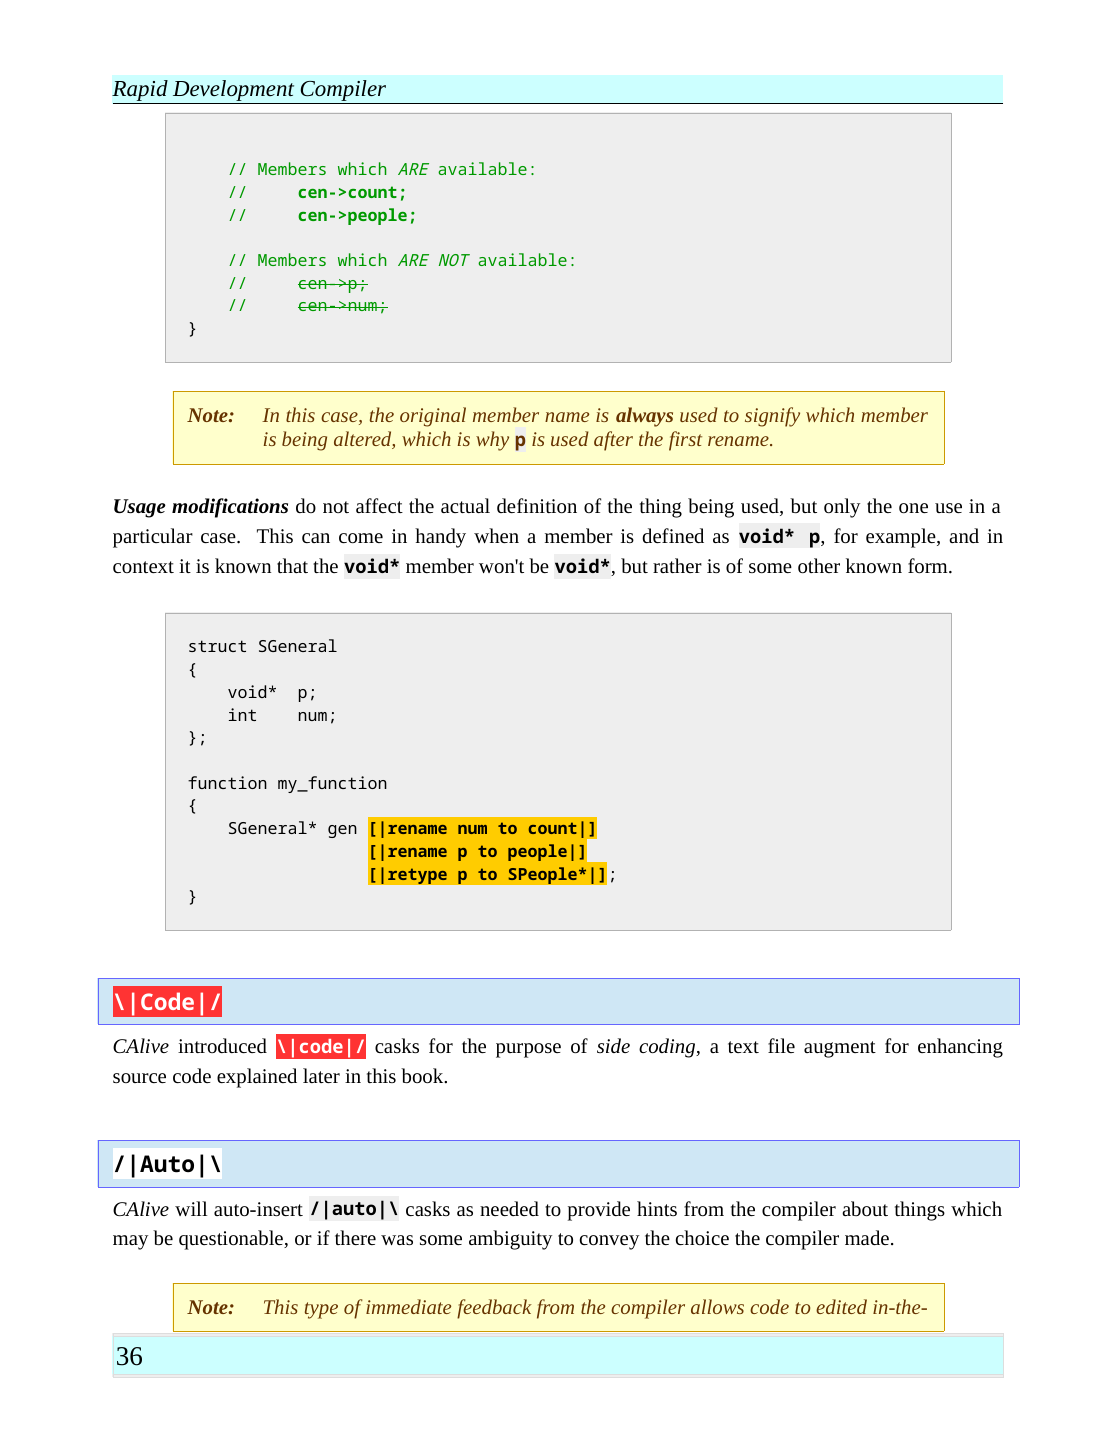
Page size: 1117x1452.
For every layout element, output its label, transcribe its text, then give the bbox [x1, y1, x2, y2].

text CAlive introduced \|code|/ casks for the purpose of side coding, a text file augment for enhancing source code explained later in this book. [112, 1033, 1003, 1088]
text Note: In this case, the original member name is always used to signify which member is being altered, which is why p is used after the first rename. [174, 392, 944, 464]
subtitle /|Auto|\ [99, 1141, 1019, 1187]
subtitle \|Code|/ [99, 979, 1019, 1024]
text Note: This type of immediate feedback from the compiler allows code to edited in-the- [174, 1284, 944, 1331]
text Usage modifications do not affect the actual definition of the thing being used, but only the one use in a particular case. This can come in handy when a member is defined as void* p, for example, and in context it is known that the void* member won't be void*, but rather is of some other known form. [112, 494, 1003, 579]
text CAlive will auto-insert /|auto|\ casks as needed to provide hints from the compiler about things which may be questionable, or if there was some ambiguity to convey the choice the compiler made. [112, 1196, 1003, 1250]
text // Members which ARE available: // cen->count; // cen->people; // Members which ARE NOT available: // cen->p; // cen->num; } [166, 114, 951, 362]
text struct SGeneral { void* p; int num; }; function my_function { SGeneral* gen [|rename num to count|] [|rename p to people|] [|retype p to SPeople*|]; } [166, 614, 951, 930]
